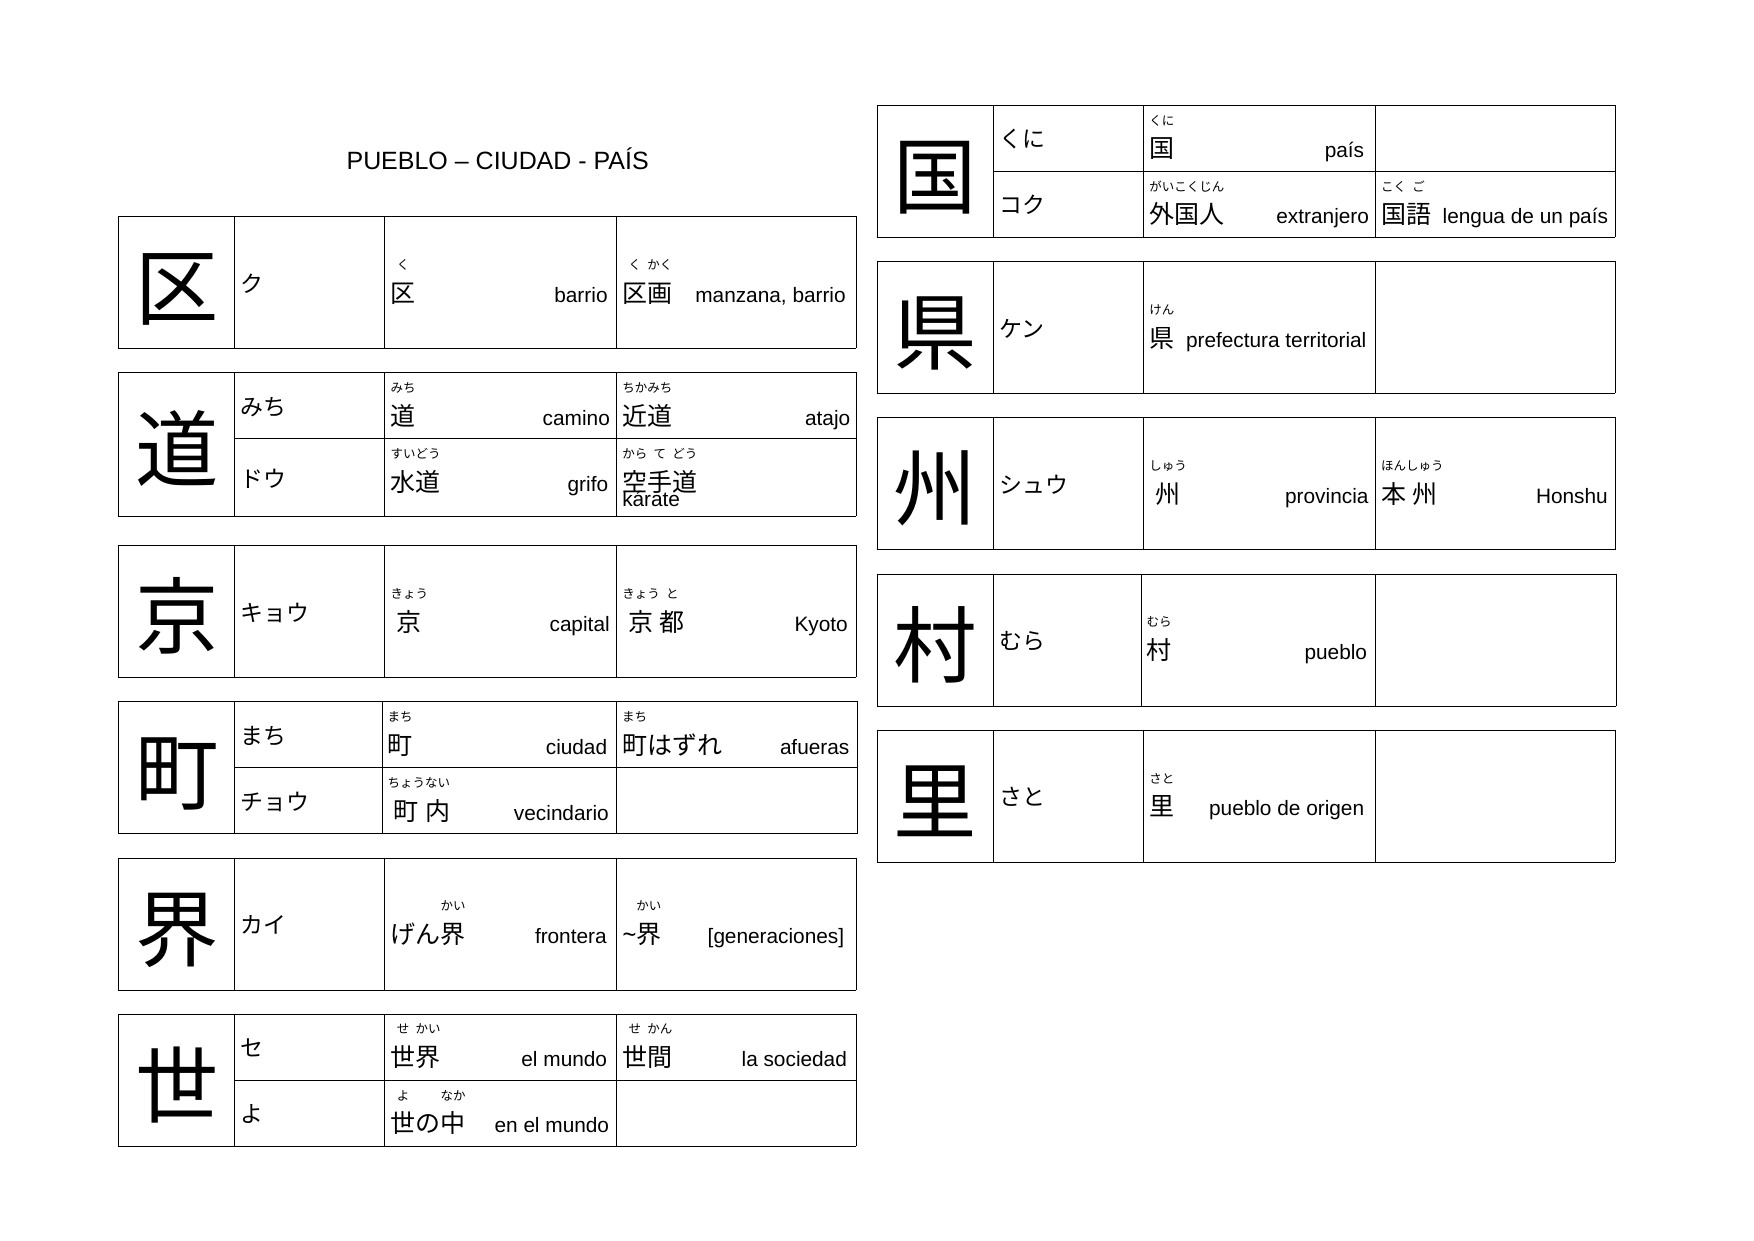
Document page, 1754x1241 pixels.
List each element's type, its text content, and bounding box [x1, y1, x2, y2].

table_header 村むら pueblo [1142, 575, 1375, 706]
table_cell 空から手て道どう kárate [617, 439, 856, 516]
table_cell [617, 1081, 856, 1146]
table_header [1376, 262, 1615, 393]
table_header 里 [878, 731, 993, 862]
table_header 県 [878, 262, 993, 393]
table_header 村 [878, 575, 993, 706]
table_header 界 [119, 859, 234, 989]
table_cell ドウ [235, 439, 384, 516]
table_header げん界かい frontera [385, 859, 616, 989]
table_header くに [994, 106, 1143, 171]
table_cell [617, 768, 857, 833]
table_header むら [994, 575, 1141, 706]
table_header セ [235, 1015, 384, 1079]
table_header 京きょう capital [385, 546, 616, 677]
table_header さと [994, 731, 1143, 862]
table_header 区く barrio [385, 217, 616, 348]
text PUEBLO – CIUDAD - PAÍS [118, 146, 877, 175]
table_header 世せ間かん la sociedad [617, 1015, 856, 1079]
table_cell 町ちょう内ない vecindario [383, 768, 616, 833]
table_header ~界かい [generaciones] [617, 859, 856, 989]
table_header [1376, 731, 1615, 862]
table_header ク [235, 217, 384, 348]
table_cell 外がい国こく人じん extranjero [1144, 172, 1375, 237]
table_cell 国こく語ご lengua de un país [1376, 172, 1615, 237]
table_header 州しゅう provincia [1144, 418, 1375, 549]
table_header 京きょう都と Kyoto [617, 546, 856, 677]
table_header 州 [878, 418, 993, 549]
table_cell よ [235, 1081, 384, 1146]
table_header 国くに país [1144, 106, 1375, 171]
table_header 京 [119, 546, 234, 677]
table_header ケン [994, 262, 1143, 393]
table_header 区 [119, 217, 234, 348]
table_header 町まちはずれ afueras [617, 702, 857, 767]
table_header 町 [119, 702, 234, 833]
table_header シュウ [994, 418, 1143, 549]
table_header 里さと pueblo de origen [1144, 731, 1375, 862]
table_cell 世よの中なか en el mundo [385, 1081, 616, 1146]
table_header 近ちか道みち atajo [617, 373, 856, 438]
table_header みち [235, 373, 384, 438]
table_header 県けん prefectura territorial [1144, 262, 1375, 393]
table_header まち [235, 702, 382, 767]
table_header 道 [119, 373, 234, 516]
table_header 国 [878, 106, 993, 237]
table_cell 水すい道どう grifo [385, 439, 616, 516]
table_header キョウ [235, 546, 384, 677]
table_header [1376, 575, 1616, 706]
table_header 世せ界かい el mundo [385, 1015, 616, 1079]
table_header 世 [119, 1015, 234, 1146]
table_header [1376, 106, 1615, 171]
table_header 町まち ciudad [383, 702, 616, 767]
table_header カイ [235, 859, 384, 989]
table_header 道みち camino [385, 373, 616, 438]
table_header 本ほん州しゅう Honshu [1376, 418, 1615, 549]
table_cell チョウ [235, 768, 382, 833]
table_header 区く画かく manzana, barrio [617, 217, 856, 348]
table_cell コク [994, 172, 1143, 237]
